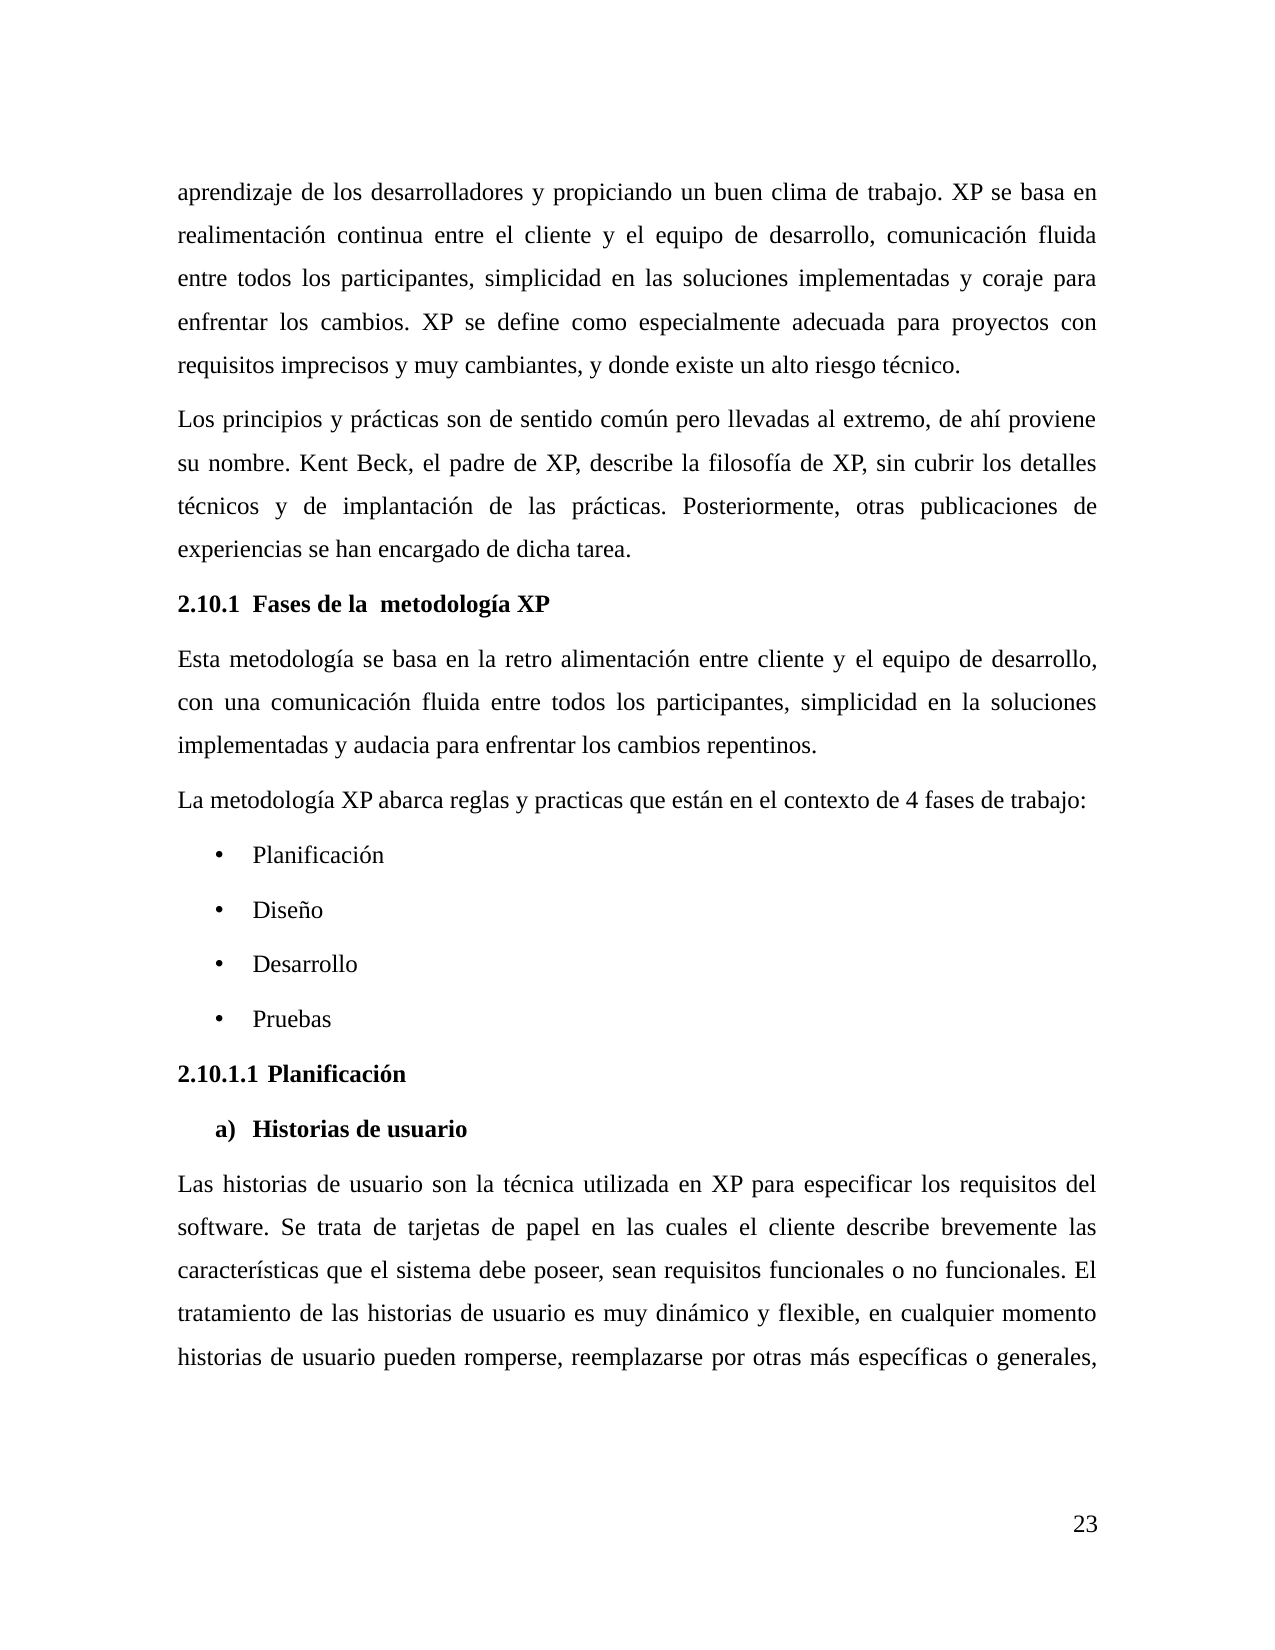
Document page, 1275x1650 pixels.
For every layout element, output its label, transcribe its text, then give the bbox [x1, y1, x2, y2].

text Esta metodología se basa en la retro alimentación entre cliente y el equipo de desarrollo, con una comunicación fluida entre todos los participantes, simplicidad en la soluciones implementadas y audacia para enfrentar los cambios repentinos. [177, 644, 1098, 759]
list Desarrollo [215, 949, 1098, 978]
text La metodología XP abarca reglas y practicas que están en el contexto de 4 fases de trabajo: [177, 785, 1098, 814]
list Diseño [215, 895, 1098, 923]
text Las historias de usuario son la técnica utilizada en XP para especificar los requisitos del software. Se trata de tarjetas de papel en las cuales el cliente describe brevemente las características que el sistema debe poseer, sean requisitos funcionales o no funcionales. El tratamiento de las historias de usuario es muy dinámico y flexible, en cualquier momento historias de usuario pueden romperse, reemplazarse por otras más específicas o generales, [177, 1169, 1098, 1370]
text Los principios y prácticas son de sentido común pero llevadas al extremo, de ahí proviene su nombre. Kent Beck, el padre de XP, describe la filosofía de XP, sin cubrir los detalles técnicos y de implantación de las prácticas. Posteriormente, otras publicaciones de experiencias se han encargado de dicha tarea. [177, 404, 1098, 563]
list Pruebas [215, 1004, 1098, 1033]
subtitle Planificación [177, 1059, 1098, 1088]
list Planificación [215, 840, 1098, 868]
text aprendizaje de los desarrolladores y propiciando un buen clima de trabajo. XP se basa en realimentación continua entre el cliente y el equipo de desarrollo, comunicación fluida entre todos los participantes, simplicidad en las soluciones implementadas y coraje para enfrentar los cambios. XP se define como especialmente adecuada para proyectos con requisitos imprecisos y muy cambiantes, y donde existe un alto riesgo técnico. [177, 177, 1098, 378]
list Historias de usuario [215, 1114, 1098, 1143]
subtitle Fases de la metodología XP [177, 589, 1098, 618]
